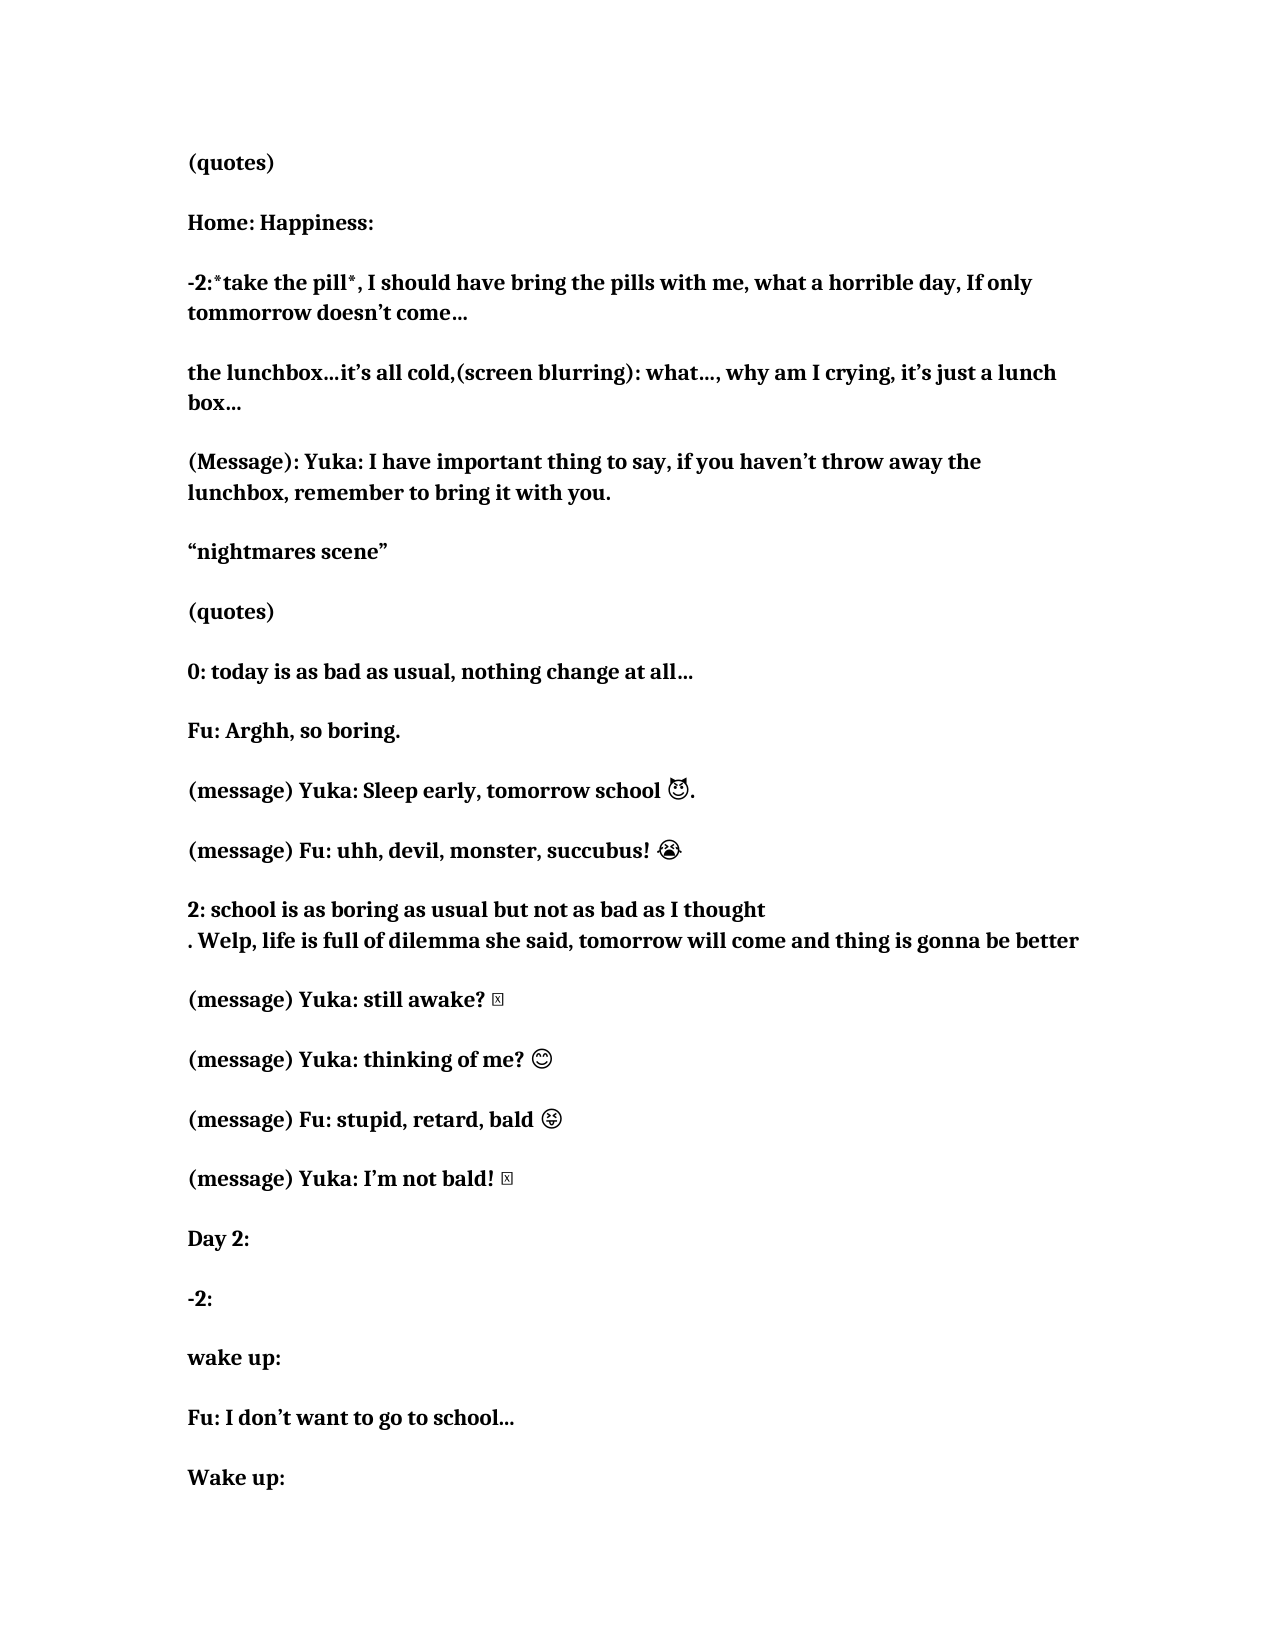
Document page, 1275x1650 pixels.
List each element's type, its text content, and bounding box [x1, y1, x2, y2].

text 0: today is as bad as usual, nothing change at all… [187, 658, 1087, 685]
text “nightmares scene” [187, 539, 1087, 565]
text -2: [187, 1286, 1087, 1312]
text (message) Fu: uhh, devil, monster, succubus! 😭 [187, 837, 1087, 864]
text Fu: I don’t want to go to school... [187, 1405, 1087, 1431]
text (Message): Yuka: I have important thing to say, if you haven’t throw away the lunchbox, remember to bring it with you. [187, 449, 1087, 506]
text (message) Yuka: I’m not bald! 👿 [187, 1166, 1087, 1192]
text 2: school is as boring as usual but not as bad as I thought . Welp, life is full of dilemma she said, tomorrow will come and thing is gonna be better [187, 897, 1087, 954]
text Day 2: [187, 1226, 1087, 1252]
text (message) Yuka: still awake? 🤔 [187, 987, 1087, 1013]
text wake up: [187, 1345, 1087, 1372]
text Home: Happiness: [187, 210, 1087, 236]
text (quotes) [187, 599, 1087, 625]
text the lunchbox…it’s all cold,(screen blurring): what…, why am I crying, it’s just a lunch box… [187, 359, 1087, 416]
text (quotes) [187, 150, 1087, 176]
text Wake up: [187, 1464, 1087, 1491]
text Fu: Arghh, so boring. [187, 718, 1087, 744]
text -2:*take the pill*, I should have bring the pills with me, what a horrible day, If only tommorrow doesn’t come… [187, 269, 1087, 326]
text (message) Yuka: Sleep early, tomorrow school 😈. [187, 778, 1087, 804]
text (message) Fu: stupid, retard, bald 😝 [187, 1106, 1087, 1133]
text (message) Yuka: thinking of me? 😊 [187, 1047, 1087, 1073]
